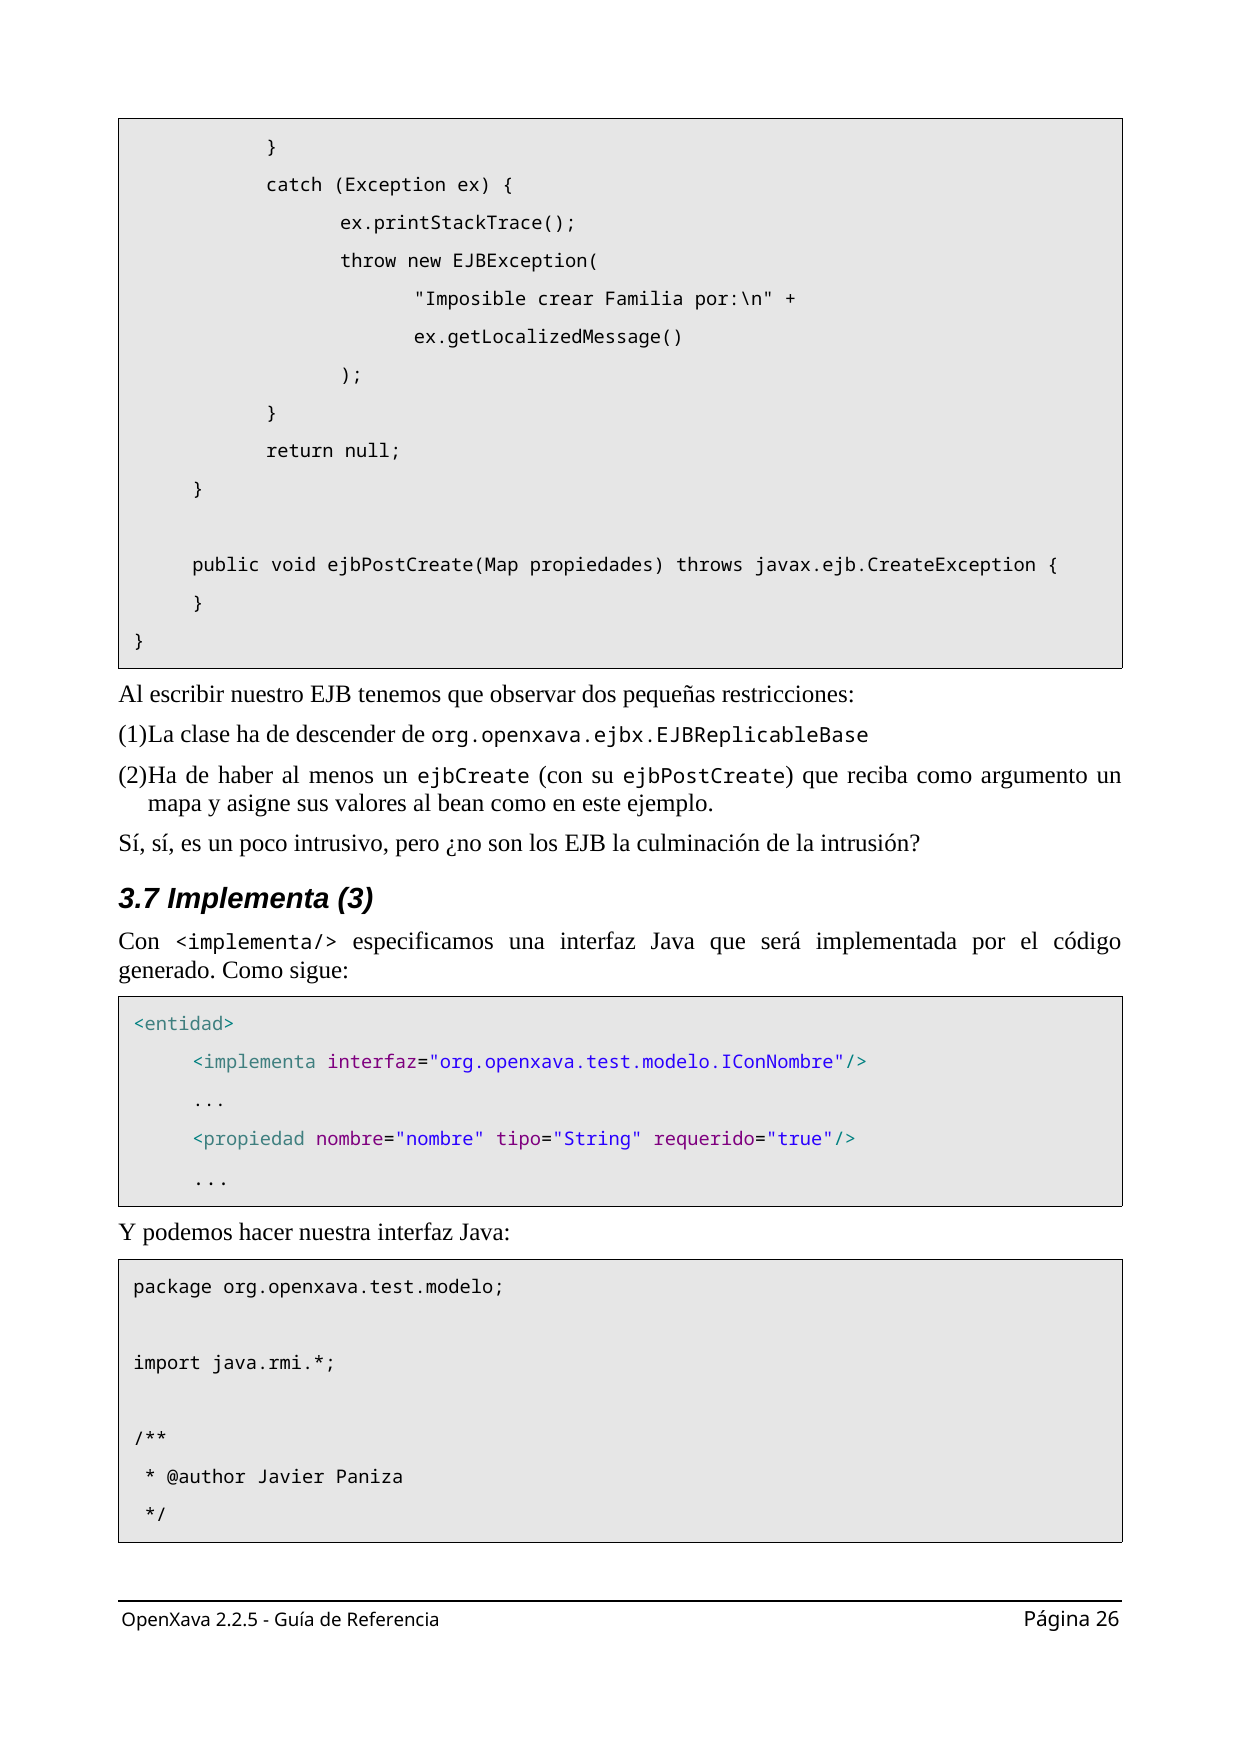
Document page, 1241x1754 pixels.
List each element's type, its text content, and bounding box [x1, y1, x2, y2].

text ex.printStackTrace(); [119, 194, 1122, 232]
text package org.openxava.test.modelo; [119, 1260, 1122, 1297]
subtitle Implementa (3) [118, 882, 1122, 915]
text Sí, sí, es un poco intrusivo, pero ¿no son los EJB la culminación de la intrusión? [118, 829, 1122, 857]
text ... [119, 1072, 1122, 1110]
text <propiedad nombre="nombre" tipo="String" requerido="true"/> [119, 1110, 1122, 1148]
text catch (Exception ex) { [119, 156, 1122, 194]
text } [119, 119, 1122, 156]
list Ha de haber al menos un ejbCreate (con su ejbPostCreate) que reciba como argumento un mapa y asigne sus valores al bean como en este ejemplo. [118, 761, 1122, 817]
list La clase ha de descender de org.openxava.ejbx.EJBReplicableBase [118, 720, 1122, 749]
text import java.rmi.*; [119, 1335, 1122, 1373]
text */ [119, 1487, 1122, 1542]
text <entidad> [119, 997, 1122, 1034]
text public void ejbPostCreate(Map propiedades) throws javax.ejb.CreateException { [119, 536, 1122, 574]
text * @author Javier Paniza [119, 1449, 1122, 1487]
text ); [119, 346, 1122, 384]
text ex.getLocalizedMessage() [119, 308, 1122, 346]
text } [119, 460, 1122, 498]
text } [119, 574, 1122, 612]
text /** [119, 1411, 1122, 1449]
text return null; [119, 422, 1122, 460]
text throw new EJBException( [119, 232, 1122, 270]
text Con <implementa/> especificamos una interfaz Java que será implementada por el código generado. Como sigue: [118, 927, 1122, 983]
text } [119, 384, 1122, 422]
text "Imposible crear Familia por:\n" + [119, 270, 1122, 308]
text <implementa interfaz="org.openxava.test.modelo.IConNombre"/> [119, 1034, 1122, 1072]
text ... [119, 1148, 1122, 1206]
text Y podemos hacer nuestra interfaz Java: [118, 1218, 1122, 1246]
text Al escribir nuestro EJB tenemos que observar dos pequeñas restricciones: [118, 680, 1122, 708]
text } [119, 612, 1122, 668]
